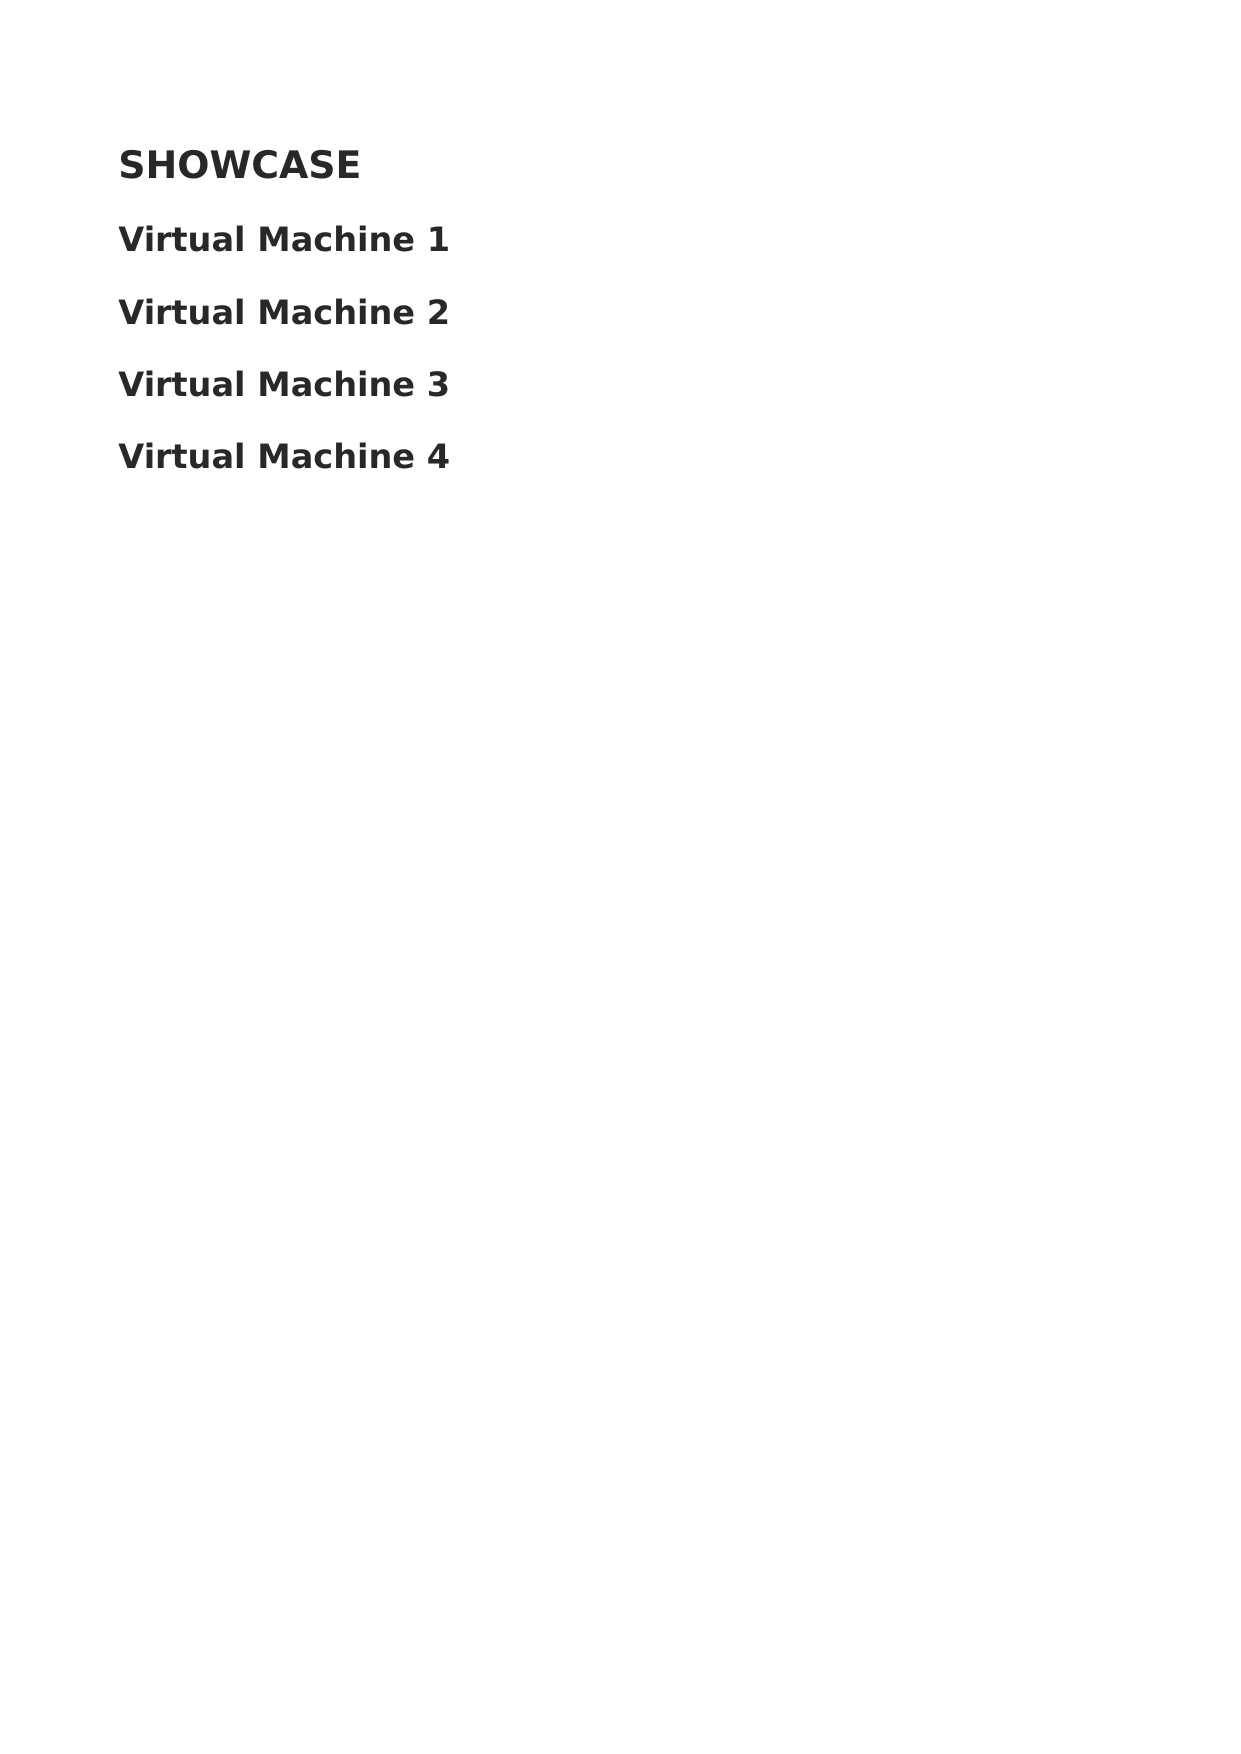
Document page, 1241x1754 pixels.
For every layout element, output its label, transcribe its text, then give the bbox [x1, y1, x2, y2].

subtitle Virtual Machine 4 [118, 438, 1122, 477]
subtitle Virtual Machine 1 [118, 221, 1122, 260]
subtitle Virtual Machine 3 [118, 365, 1122, 404]
subtitle SHOWCASE [118, 143, 1122, 187]
subtitle Virtual Machine 2 [118, 293, 1122, 332]
